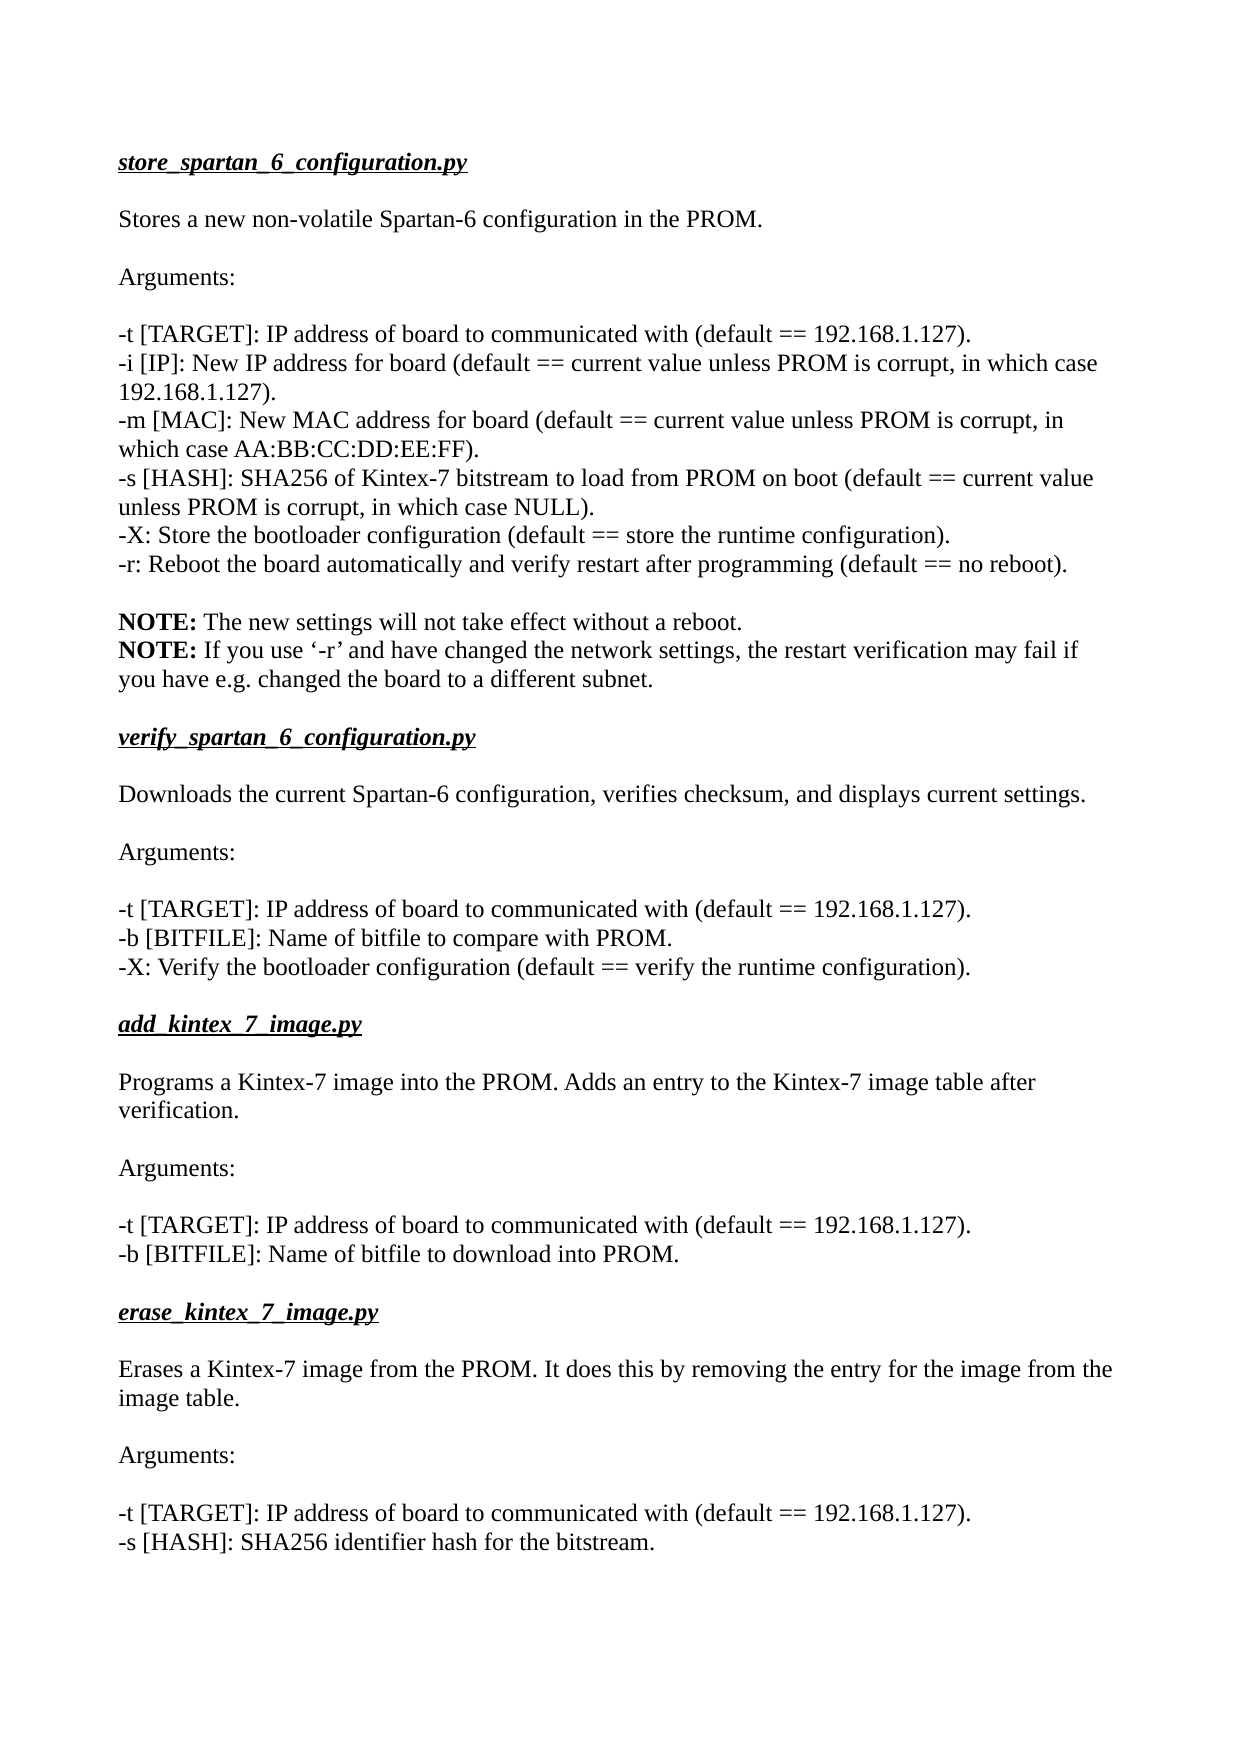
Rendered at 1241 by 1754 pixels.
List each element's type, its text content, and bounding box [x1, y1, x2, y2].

text Arguments: [118, 262, 1122, 291]
text -X: Store the bootloader configuration (default == store the runtime configuration). [118, 521, 1122, 549]
text Erases a Kintex-7 image from the PROM. It does this by removing the entry for the image from the image table. [118, 1354, 1122, 1412]
text -t [TARGET]: IP address of board to communicated with (default == 192.168.1.127). [118, 1498, 1122, 1527]
text erase_kintex_7_image.py [118, 1297, 1122, 1326]
text store_spartan_6_configuration.py [118, 147, 1122, 176]
text -r: Reboot the board automatically and verify restart after programming (default == no reboot). [118, 549, 1122, 578]
text -t [TARGET]: IP address of board to communicated with (default == 192.168.1.127). [118, 319, 1122, 348]
text Downloads the current Spartan-6 configuration, verifies checksum, and displays current settings. [118, 779, 1122, 808]
text -t [TARGET]: IP address of board to communicated with (default == 192.168.1.127). [118, 894, 1122, 923]
text -t [TARGET]: IP address of board to communicated with (default == 192.168.1.127). [118, 1211, 1122, 1239]
text verify_spartan_6_configuration.py [118, 722, 1122, 751]
text add_kintex_7_image.py [118, 1009, 1122, 1038]
text Arguments: [118, 1441, 1122, 1469]
text Arguments: [118, 1153, 1122, 1182]
text -i [IP]: New IP address for board (default == current value unless PROM is corrupt, in which case 192.168.1.127). [118, 348, 1122, 406]
text Arguments: [118, 837, 1122, 866]
text -b [BITFILE]: Name of bitfile to compare with PROM. [118, 923, 1122, 952]
text -s [HASH]: SHA256 of Kintex-7 bitstream to load from PROM on boot (default == current value unless PROM is corrupt, in which case NULL). [118, 463, 1122, 521]
text Programs a Kintex-7 image into the PROM. Adds an entry to the Kintex-7 image table after verification. [118, 1067, 1122, 1124]
text -m [MAC]: New MAC address for board (default == current value unless PROM is corrupt, in which case AA:BB:CC:DD:EE:FF). [118, 406, 1122, 463]
text NOTE: The new settings will not take effect without a reboot. [118, 607, 1122, 636]
text -X: Verify the bootloader configuration (default == verify the runtime configuration). [118, 952, 1122, 981]
text Stores a new non-volatile Spartan-6 configuration in the PROM. [118, 204, 1122, 233]
text -b [BITFILE]: Name of bitfile to download into PROM. [118, 1239, 1122, 1268]
text NOTE: If you use ‘-r’ and have changed the network settings, the restart verification may fail if you have e.g. changed the board to a different subnet. [118, 636, 1122, 693]
text -s [HASH]: SHA256 identifier hash for the bitstream. [118, 1527, 1122, 1556]
